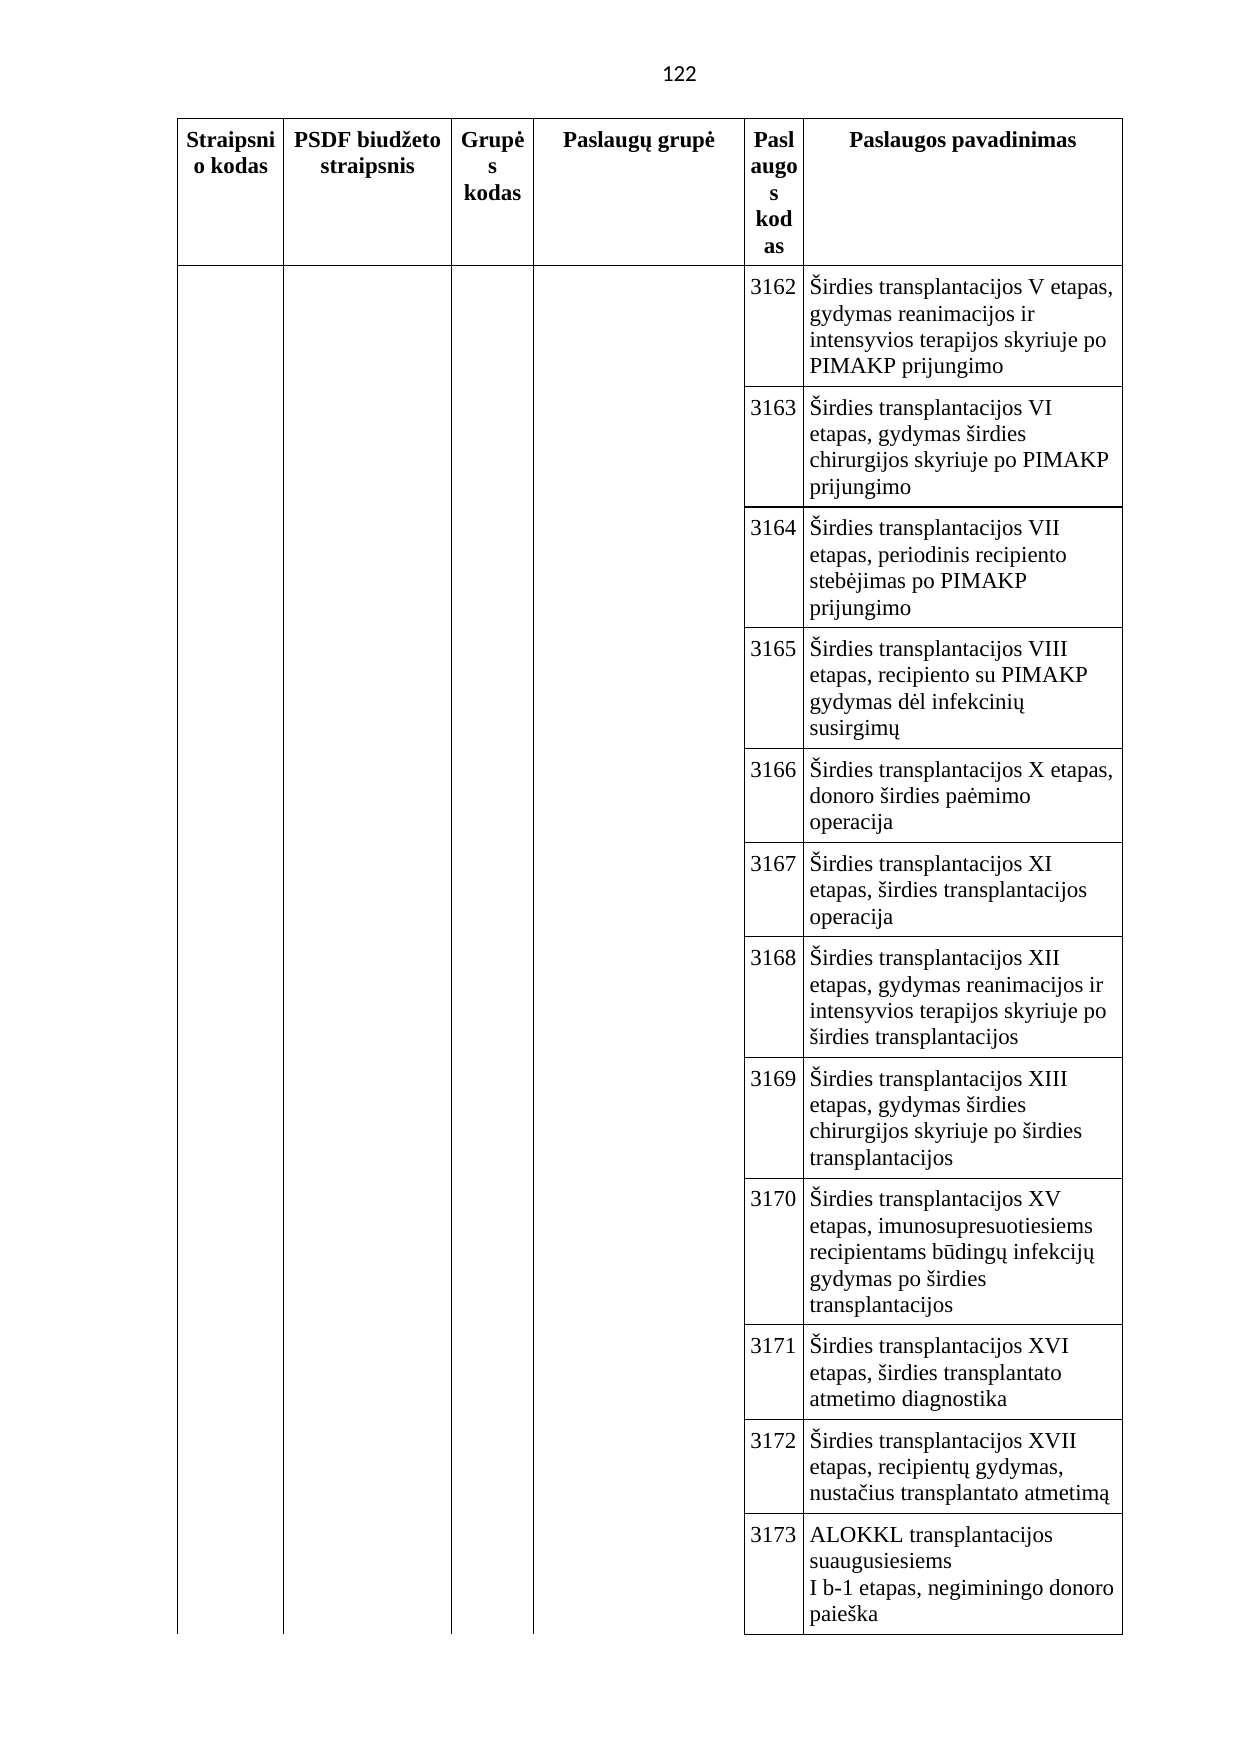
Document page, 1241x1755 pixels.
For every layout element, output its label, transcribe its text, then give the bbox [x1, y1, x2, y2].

table_cell [452, 842, 533, 936]
table_cell [452, 748, 533, 842]
table_cell [452, 936, 533, 1057]
table_cell Širdies transplantacijos XVII etapas, recipientų gydymas, nustačius transplantato atmetimą [804, 1420, 1122, 1513]
table_header Paslaugos pavadinimas [804, 119, 1122, 265]
table_cell [178, 506, 283, 627]
table_cell Širdies transplantacijos X etapas, donoro širdies paėmimo operacija [804, 749, 1122, 842]
table_cell [534, 1513, 744, 1633]
table_cell [178, 1057, 283, 1177]
table_cell [452, 1178, 533, 1324]
table_cell [284, 748, 451, 842]
table_cell [178, 1513, 283, 1633]
table_cell [452, 1513, 533, 1633]
table_header Grupės kodas [452, 119, 533, 265]
table_cell [452, 266, 533, 386]
table_cell [178, 266, 283, 386]
table_cell [534, 266, 744, 386]
table_cell [284, 386, 451, 506]
table_cell [178, 386, 283, 506]
table_cell [284, 1178, 451, 1324]
table_cell 3164 [745, 508, 803, 627]
table_cell Širdies transplantacijos XVI etapas, širdies transplantato atmetimo diagnostika [804, 1325, 1122, 1419]
table_cell [284, 936, 451, 1057]
table_cell [284, 266, 451, 386]
table_header Paslaugų grupė [534, 119, 744, 265]
table_cell [452, 627, 533, 748]
table_cell [534, 506, 744, 627]
table_cell 3173 [745, 1514, 803, 1633]
table_header Straipsnio kodas [178, 119, 283, 265]
table_cell [284, 1324, 451, 1419]
table_cell Širdies transplantacijos V etapas, gydymas reanimacijos ir intensyvios terapijos skyriuje po PIMAKP prijungimo [804, 266, 1122, 386]
table_cell [534, 386, 744, 506]
table_cell [178, 627, 283, 748]
table_cell 3171 [745, 1325, 803, 1419]
table_cell [178, 936, 283, 1057]
table_cell [452, 1057, 533, 1177]
table_header PSDF biudžeto straipsnis [284, 119, 451, 265]
table_cell [284, 627, 451, 748]
table_cell [534, 936, 744, 1057]
table_cell 3166 [745, 749, 803, 842]
table_cell [452, 1419, 533, 1513]
table_cell [284, 506, 451, 627]
table_cell 3163 [745, 387, 803, 506]
table_cell [534, 1057, 744, 1177]
table_cell 3169 [745, 1058, 803, 1177]
table_cell [178, 842, 283, 936]
table_cell Širdies transplantacijos VII etapas, periodinis recipiento stebėjimas po PIMAKP prijungimo [804, 508, 1122, 627]
table_cell 3170 [745, 1179, 803, 1324]
table_cell [534, 627, 744, 748]
table_cell [534, 1178, 744, 1324]
table_cell [178, 1324, 283, 1419]
table_cell [284, 1419, 451, 1513]
table_cell [284, 1513, 451, 1633]
table_cell [534, 1324, 744, 1419]
table_cell 3172 [745, 1420, 803, 1513]
table_cell Širdies transplantacijos XV etapas, imunosupresuotiesiems recipientams būdingų infekcijų gydymas po širdies transplantacijos [804, 1179, 1122, 1324]
table_cell [452, 506, 533, 627]
table_cell Širdies transplantacijos VI etapas, gydymas širdies chirurgijos skyriuje po PIMAKP prijungimo [804, 387, 1122, 506]
table_cell [178, 1178, 283, 1324]
table_cell Širdies transplantacijos XIII etapas, gydymas širdies chirurgijos skyriuje po širdies transplantacijos [804, 1058, 1122, 1177]
table_cell [452, 1324, 533, 1419]
table_cell Širdies transplantacijos XI etapas, širdies transplantacijos operacija [804, 843, 1122, 936]
table_cell [284, 842, 451, 936]
table_cell ALOKKL transplantacijos suaugusiesiems I b-1 etapas, negiminingo donoro paieška [804, 1514, 1122, 1633]
table_cell [452, 386, 533, 506]
table_cell [178, 748, 283, 842]
table_cell [534, 842, 744, 936]
table_cell [534, 1419, 744, 1513]
table_cell [284, 1057, 451, 1177]
table_cell 3167 [745, 843, 803, 936]
table_cell Širdies transplantacijos VIII etapas, recipiento su PIMAKP gydymas dėl infekcinių susirgimų [804, 628, 1122, 748]
table_cell 3168 [745, 937, 803, 1057]
table_cell 3165 [745, 628, 803, 748]
table_cell [178, 1419, 283, 1513]
table_cell 3162 [745, 266, 803, 386]
table_cell Širdies transplantacijos XII etapas, gydymas reanimacijos ir intensyvios terapijos skyriuje po širdies transplantacijos [804, 937, 1122, 1057]
table_header Paslaugos kodas [745, 119, 803, 265]
table_cell [534, 748, 744, 842]
